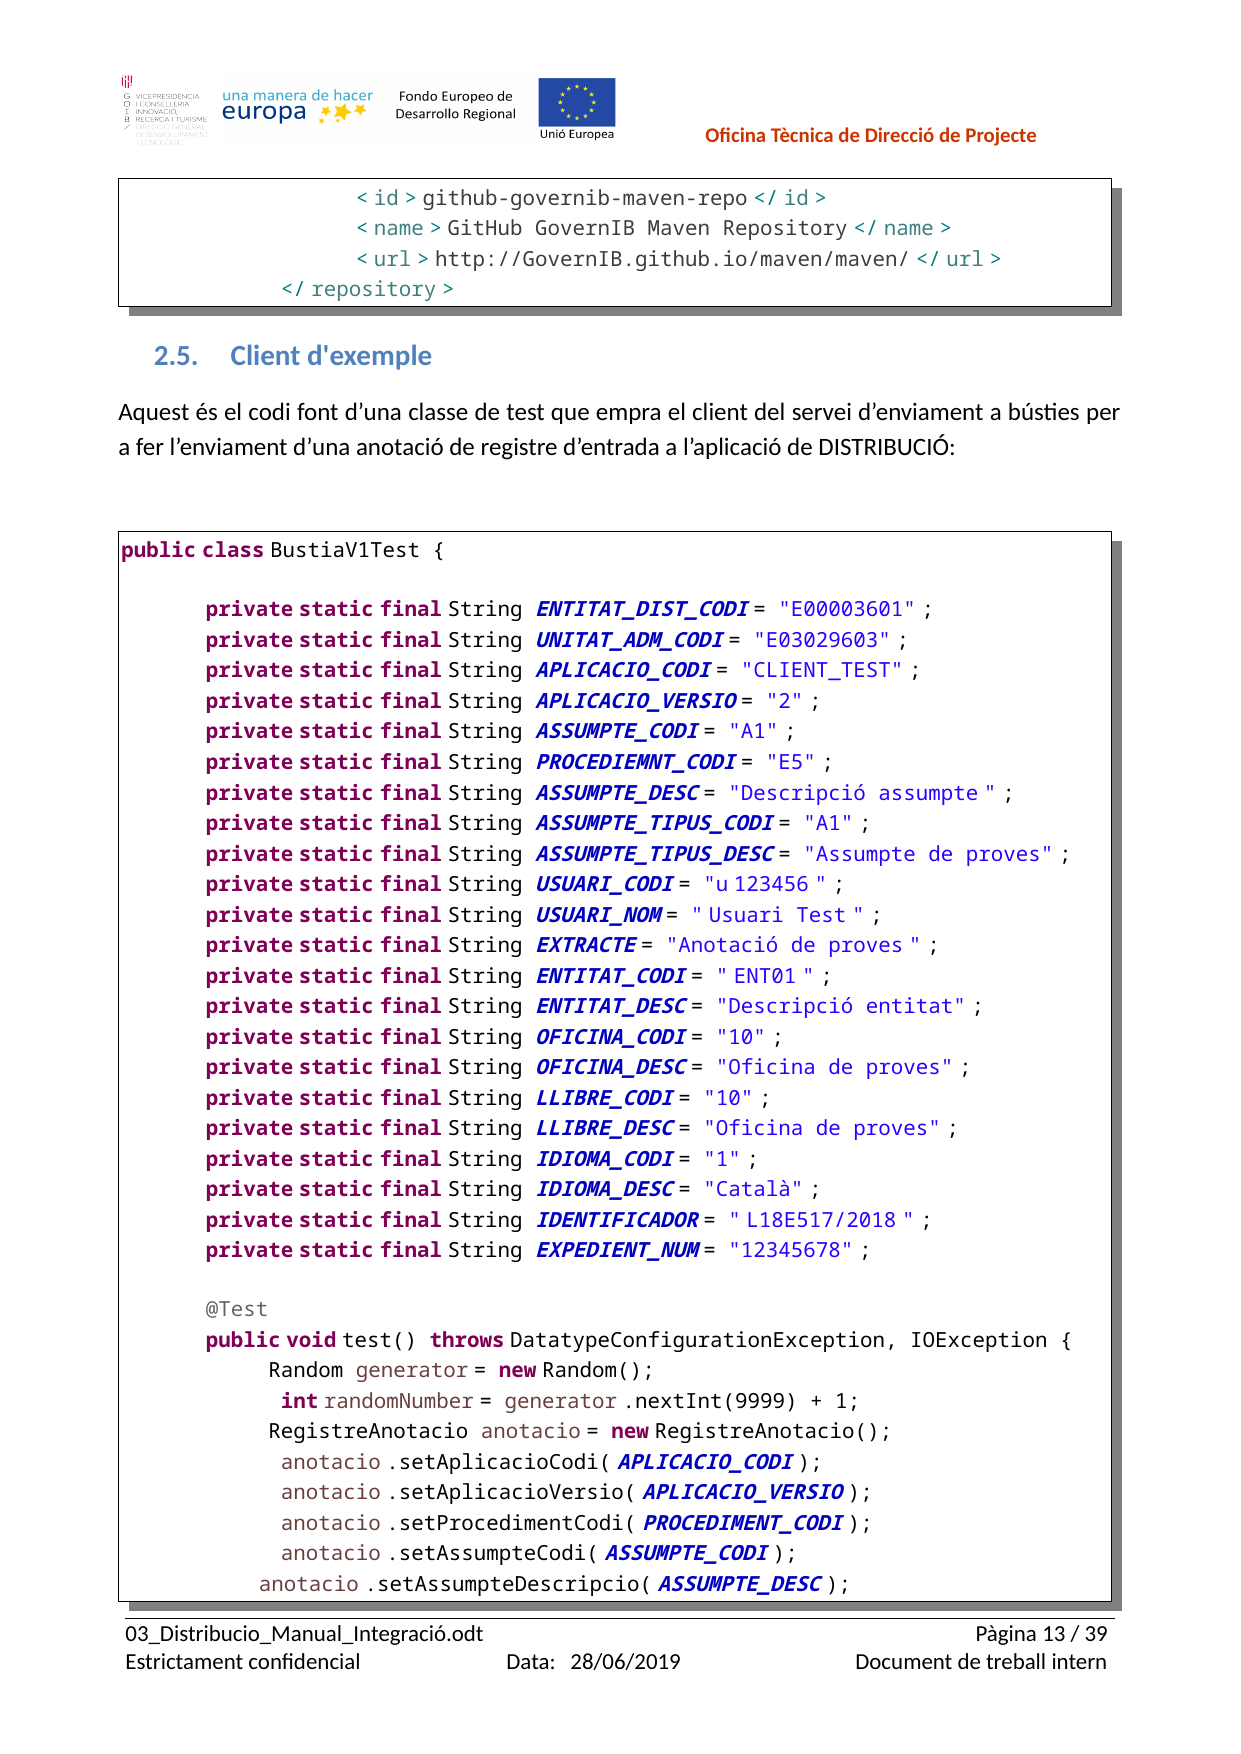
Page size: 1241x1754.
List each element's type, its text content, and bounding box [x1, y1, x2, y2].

text private static final String USUARI_CODI = "u 123456 " ; [119, 864, 1111, 895]
text RegistreAnotacio anotacio = new RegistreAnotacio(); [119, 1411, 1111, 1442]
text private static final String APLICACIO_VERSIO = "2" ; [119, 681, 1111, 712]
text private static final String IDIOMA_CODI = "1" ; [119, 1139, 1111, 1169]
text private static final String LLIBRE_DESC = "Oficina de proves" ; [119, 1108, 1111, 1139]
text private static final String UNITAT_ADM_CODI = "E03029603" ; [119, 620, 1111, 651]
text private static final String ASSUMPTE_TIPUS_CODI = "A1" ; [119, 803, 1111, 834]
text private static final String APLICACIO_CODI = "CLIENT_TEST" ; [119, 651, 1111, 681]
subtitle Client d'exemple [153, 337, 1122, 373]
text < url > http://GovernIB.github.io/maven/maven/ </ url > [119, 239, 1111, 269]
text private static final String ENTITAT_DESC = "Descripció entitat" ; [119, 986, 1111, 1017]
text anotacio .setAplicacioCodi( APLICACIO_CODI ); [119, 1442, 1111, 1472]
text private static final String PROCEDIEMNT_CODI = "E5" ; [119, 742, 1111, 773]
text private static final String EXTRACTE = "Anotació de proves " ; [119, 925, 1111, 956]
text anotacio .setAssumpteDescripcio( ASSUMPTE_DESC ); [119, 1564, 1111, 1601]
text public class BustiaV1Test { [119, 532, 1111, 564]
text private static final String IDENTIFICADOR = " L18E517/2018 " ; [119, 1200, 1111, 1230]
text private static final String LLIBRE_CODI = "10" ; [119, 1078, 1111, 1108]
text private static final String IDIOMA_DESC = "Català" ; [119, 1169, 1111, 1200]
text private static final String EXPEDIENT_NUM = "12345678" ; [119, 1230, 1111, 1264]
text private static final String OFICINA_DESC = "Oficina de proves" ; [119, 1047, 1111, 1078]
picture [118, 73, 213, 147]
text anotacio .setProcedimentCodi( PROCEDIMENT_CODI ); [119, 1503, 1111, 1533]
text </ repository > [119, 269, 1111, 306]
text private static final String USUARI_NOM = " Usuari Test " ; [119, 895, 1111, 925]
text Random generator = new Random(); [119, 1350, 1111, 1381]
text private static final String OFICINA_CODI = "10" ; [119, 1017, 1111, 1047]
text @Test [119, 1289, 1111, 1320]
text Aquest és el codi font d’una classe de test que empra el client del servei d’enviament a bústies per a fer l’enviament d’una anotació de registre d’entrada a l’aplicació de DISTRIBUCIÓ: [118, 396, 1122, 462]
text int randomNumber = generator .nextInt(9999) + 1; [119, 1381, 1111, 1411]
text private static final String ASSUMPTE_TIPUS_DESC = "Assumpte de proves" ; [119, 834, 1111, 864]
text public void test() throws DatatypeConfigurationException, IOException { [119, 1320, 1111, 1350]
text anotacio .setAssumpteCodi( ASSUMPTE_CODI ); [119, 1533, 1111, 1564]
text < name > GitHub GovernIB Maven Repository </ name > [119, 208, 1111, 239]
text private static final String ASSUMPTE_CODI = "A1" ; [119, 712, 1111, 742]
text private static final String ASSUMPTE_DESC = "Descripció assumpte " ; [119, 773, 1111, 803]
text < id > github-governib-maven-repo </ id > [119, 179, 1111, 208]
picture [219, 73, 621, 147]
text private static final String ENTITAT_DIST_CODI = "E00003601" ; [119, 589, 1111, 620]
text private static final String ENTITAT_CODI = " ENT01 " ; [119, 956, 1111, 986]
text anotacio .setAplicacioVersio( APLICACIO_VERSIO ); [119, 1472, 1111, 1503]
